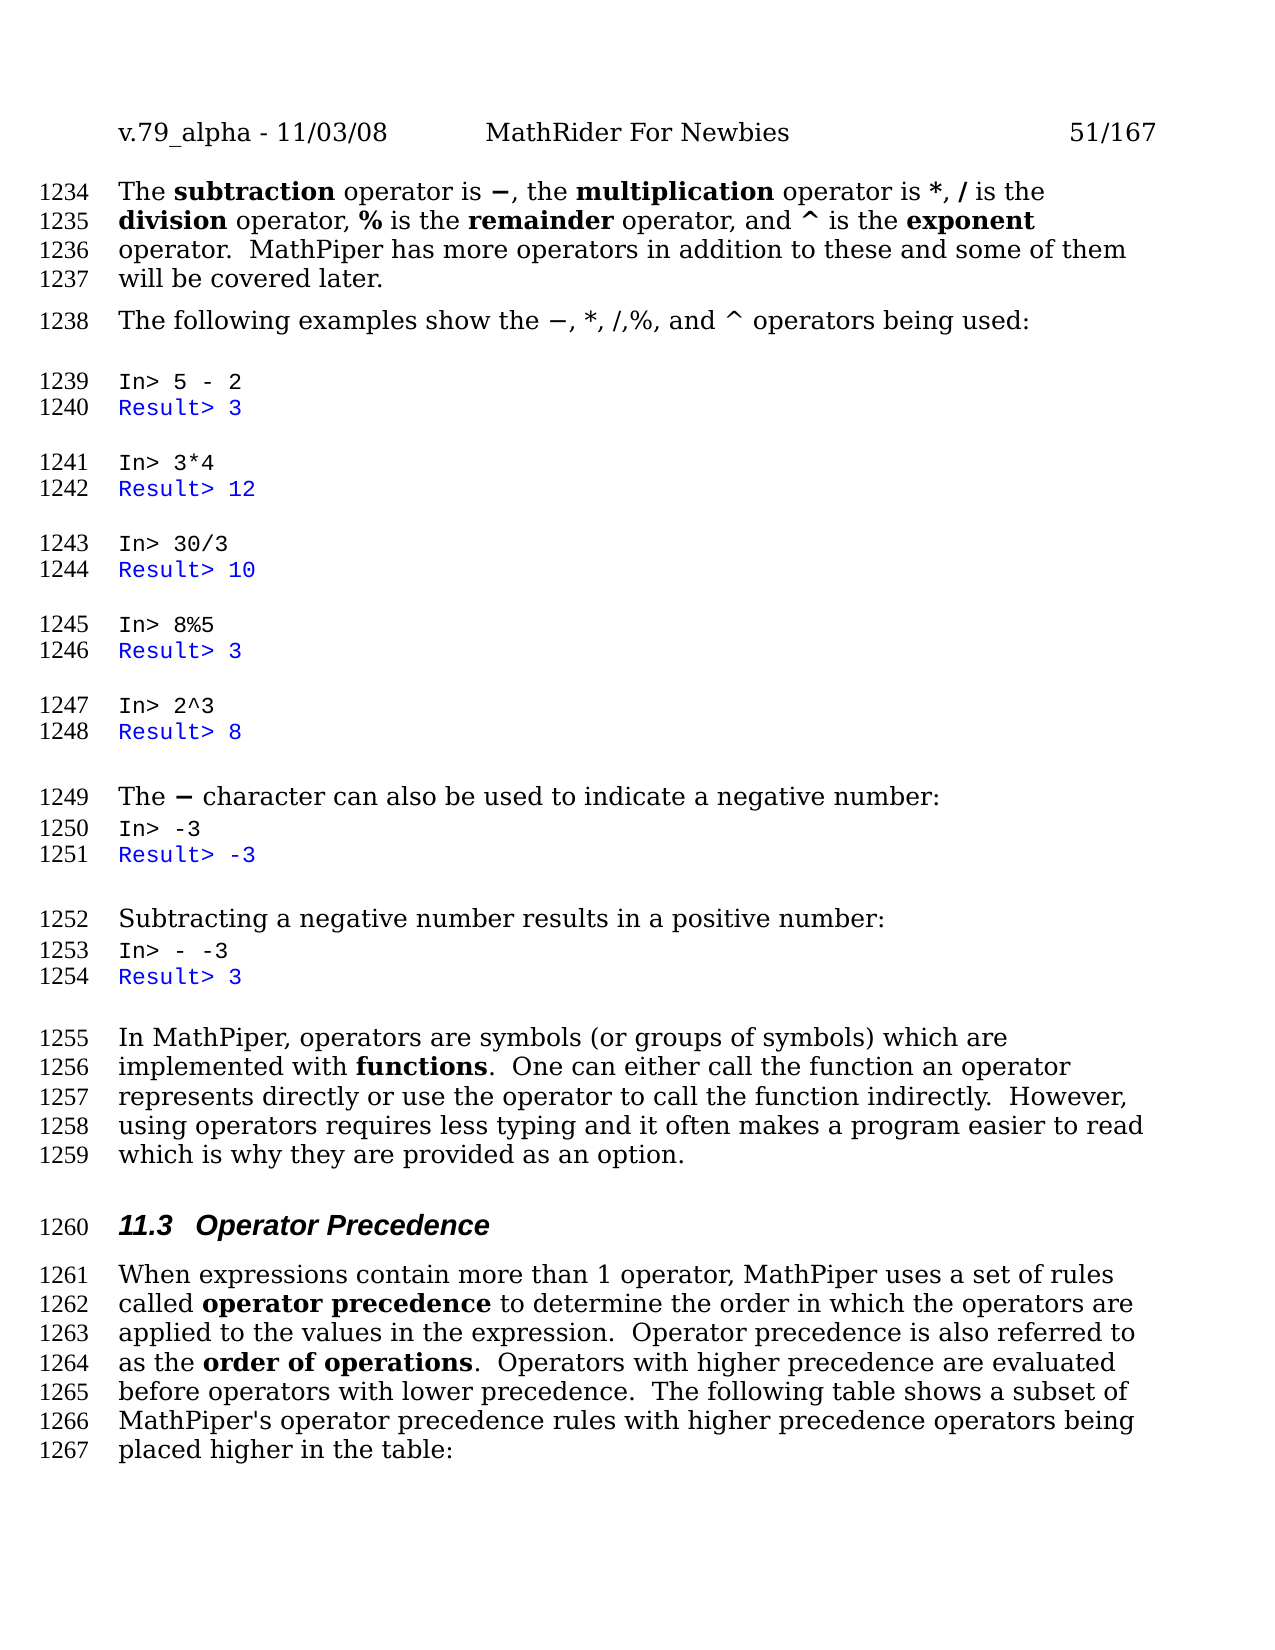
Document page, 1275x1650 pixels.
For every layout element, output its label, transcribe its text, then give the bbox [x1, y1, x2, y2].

text Result> 3 [118, 396, 1157, 422]
text In> -3 [118, 817, 1157, 843]
text Result> -3 [118, 843, 1157, 869]
text In> 30/3 [118, 532, 1157, 558]
subtitle Operator Precedence [118, 1208, 1157, 1242]
text When expressions contain more than 1 operator, MathPiper uses a set of rules called operator precedence to determine the order in which the operators are applied to the values in the expression. Operator precedence is also referred to as the order of operations. Operators with higher precedence are evaluated before operators with lower precedence. The following table shows a subset of MathPiper's operator precedence rules with higher precedence operators being placed higher in the table: [118, 1260, 1157, 1464]
text The − character can also be used to indicate a negative number: [118, 782, 1157, 811]
text In> 3*4 [118, 451, 1157, 477]
text In> 2^3 [118, 694, 1157, 720]
text Result> 3 [118, 639, 1157, 665]
text In> 8%5 [118, 613, 1157, 639]
text In> 5 - 2 [118, 370, 1157, 396]
text In> - -3 [118, 939, 1157, 965]
text Result> 3 [118, 965, 1157, 991]
text Result> 12 [118, 477, 1157, 503]
text Result> 8 [118, 720, 1157, 746]
text The following examples show the −, *, /,%, and ^ operators being used: [118, 306, 1157, 335]
text Subtracting a negative number results in a positive number: [118, 904, 1157, 933]
text In MathPiper, operators are symbols (or groups of symbols) which are implemented with functions. One can either call the function an operator represents directly or use the operator to call the function indirectly. However, using operators requires less typing and it often makes a program easier to read which is why they are provided as an option. [118, 1023, 1157, 1169]
text Result> 10 [118, 558, 1157, 584]
text The subtraction operator is −, the multiplication operator is *, / is the division operator, % is the remainder operator, and ^ is the exponent operator. MathPiper has more operators in addition to these and some of them will be covered later. [118, 177, 1157, 294]
